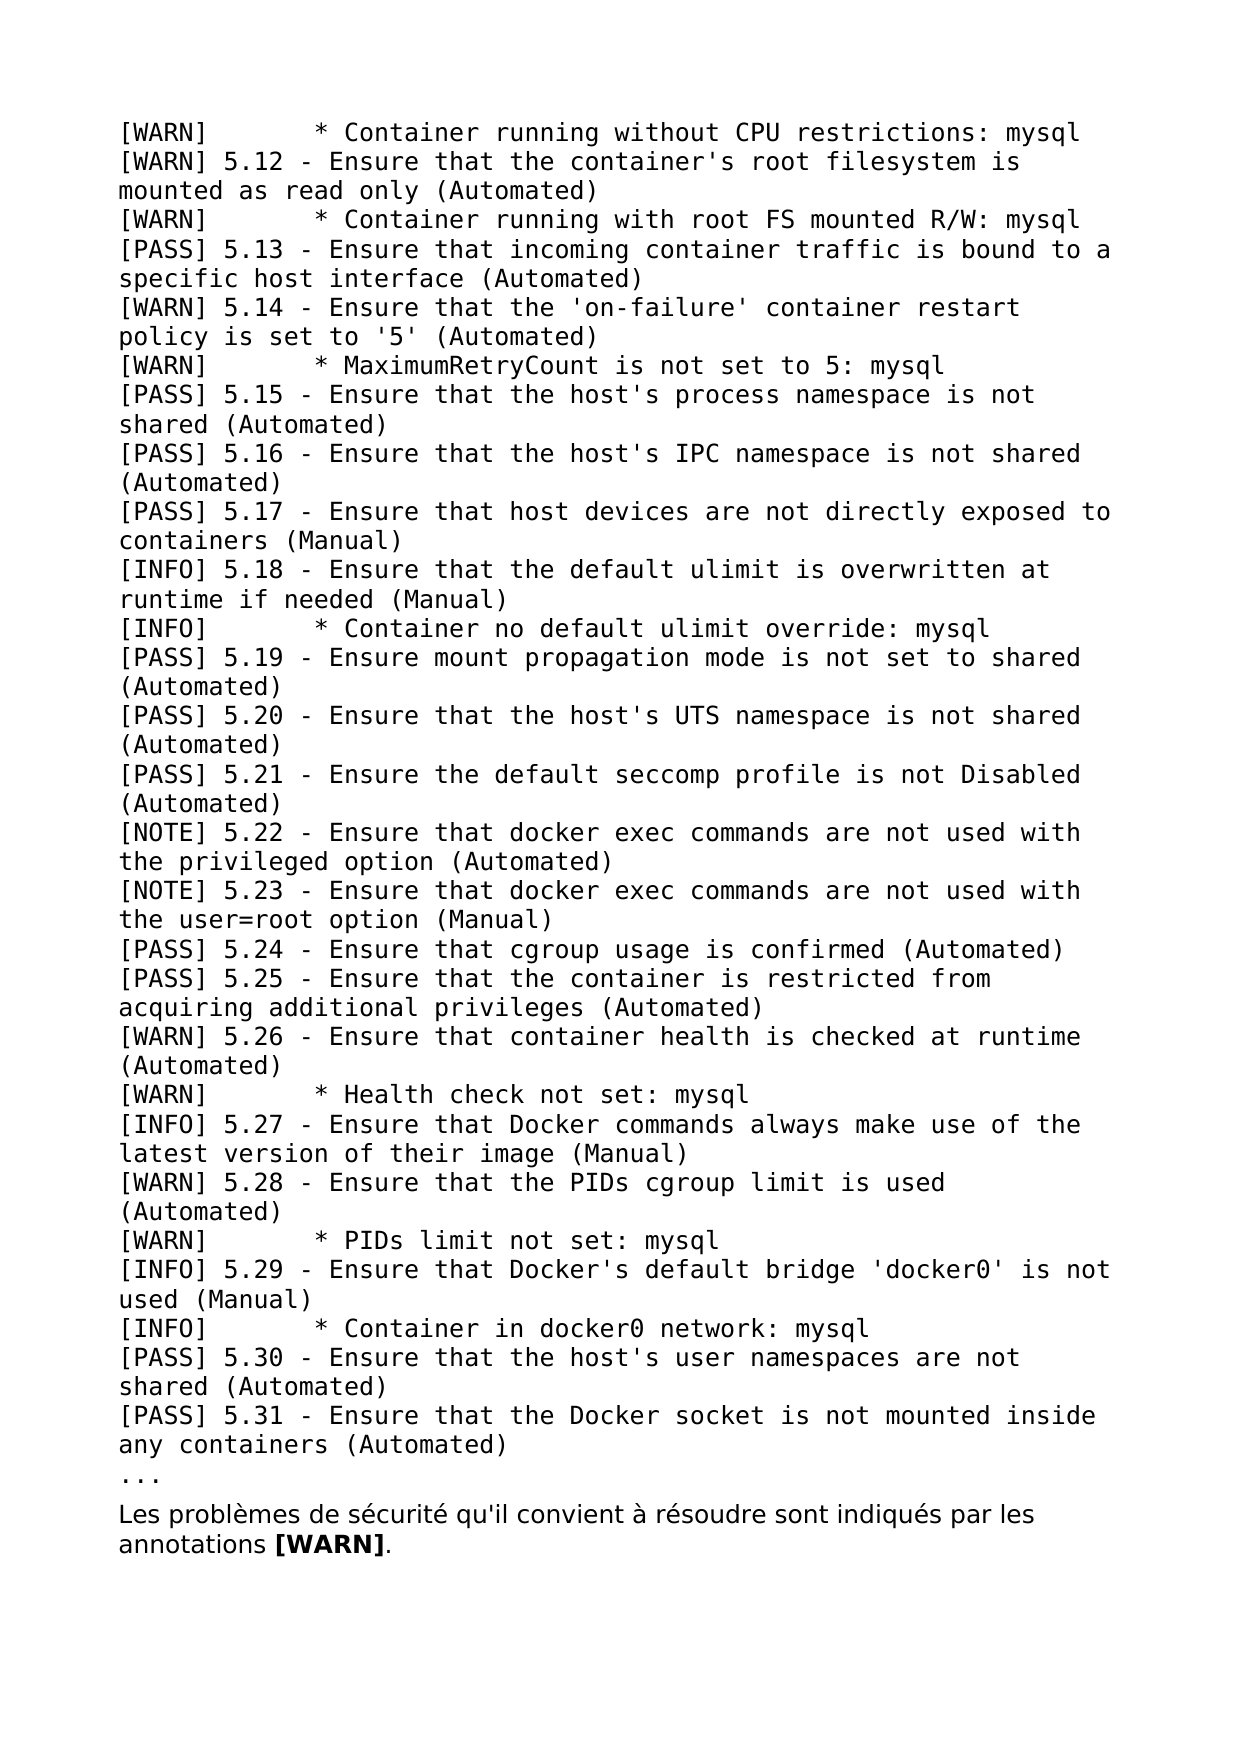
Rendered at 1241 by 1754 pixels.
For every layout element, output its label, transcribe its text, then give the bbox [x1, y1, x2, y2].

text [WARN] * Container running without CPU restrictions: mysql [WARN] 5.12 - Ensure that the container's root filesystem is mounted as read only (Automated) [WARN] * Container running with root FS mounted R/W: mysql [PASS] 5.13 - Ensure that incoming container traffic is bound to a specific host interface (Automated) [WARN] 5.14 - Ensure that the 'on-failure' container restart policy is set to '5' (Automated) [WARN] * MaximumRetryCount is not set to 5: mysql [PASS] 5.15 - Ensure that the host's process namespace is not shared (Automated) [PASS] 5.16 - Ensure that the host's IPC namespace is not shared (Automated) [PASS] 5.17 - Ensure that host devices are not directly exposed to containers (Manual) [INFO] 5.18 - Ensure that the default ulimit is overwritten at runtime if needed (Manual) [INFO] * Container no default ulimit override: mysql [PASS] 5.19 - Ensure mount propagation mode is not set to shared (Automated) [PASS] 5.20 - Ensure that the host's UTS namespace is not shared (Automated) [PASS] 5.21 - Ensure the default seccomp profile is not Disabled (Automated) [NOTE] 5.22 - Ensure that docker exec commands are not used with the privileged option (Automated) [NOTE] 5.23 - Ensure that docker exec commands are not used with the user=root option (Manual) [PASS] 5.24 - Ensure that cgroup usage is confirmed (Automated) [PASS] 5.25 - Ensure that the container is restricted from acquiring additional privileges (Automated) [WARN] 5.26 - Ensure that container health is checked at runtime (Automated) [WARN] * Health check not set: mysql [INFO] 5.27 - Ensure that Docker commands always make use of the latest version of their image (Manual) [WARN] 5.28 - Ensure that the PIDs cgroup limit is used (Automated) [WARN] * PIDs limit not set: mysql [INFO] 5.29 - Ensure that Docker's default bridge 'docker0' is not used (Manual) [INFO] * Container in docker0 network: mysql [PASS] 5.30 - Ensure that the host's user namespaces are not shared (Automated) [PASS] 5.31 - Ensure that the Docker socket is not mounted inside any containers (Automated) ... [118, 118, 1122, 1489]
text Les problèmes de sécurité qu'il convient à résoudre sont indiqués par les annotations [WARN]. [118, 1501, 1122, 1559]
